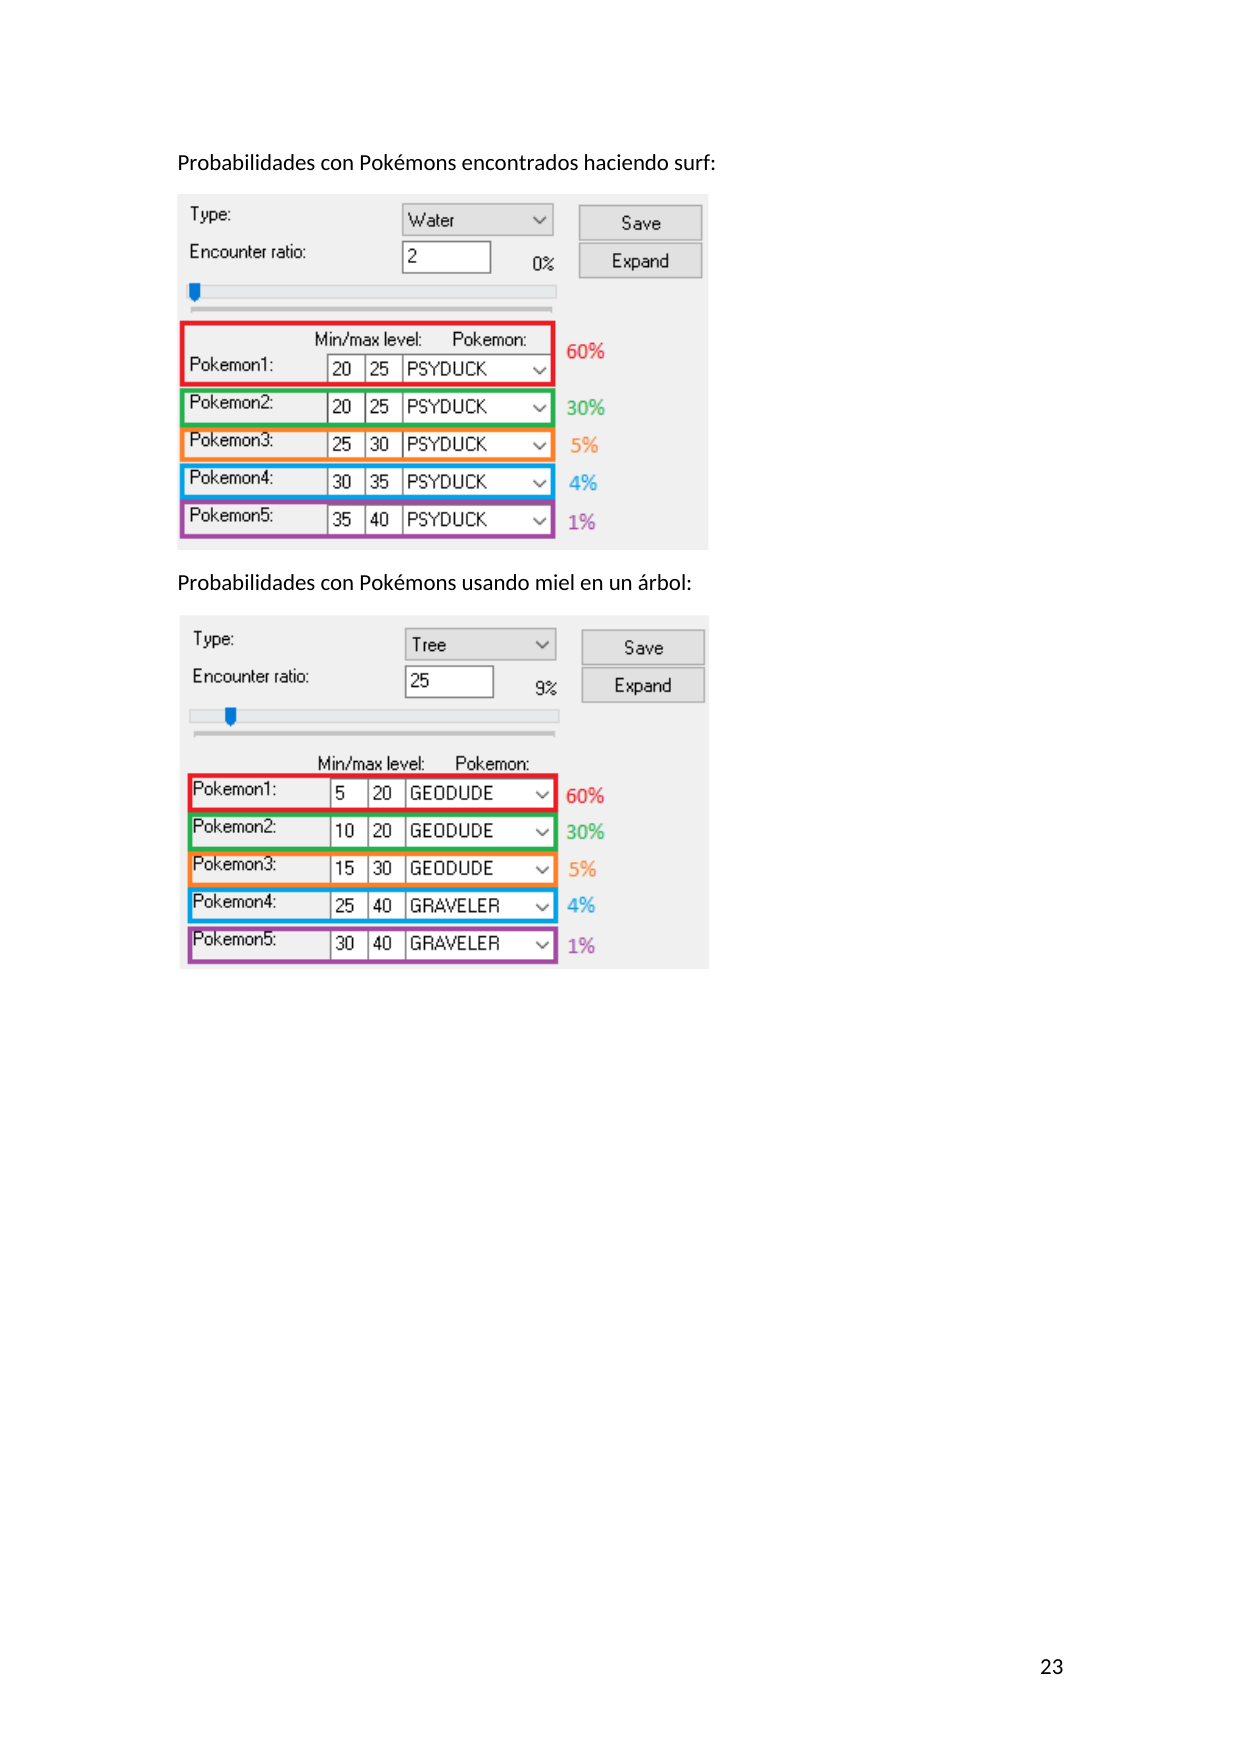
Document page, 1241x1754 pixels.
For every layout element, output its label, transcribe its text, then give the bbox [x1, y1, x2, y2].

picture [177, 615, 710, 969]
text Probabilidades con Pokémons usando miel en un árbol: [177, 568, 1063, 596]
text Probabilidades con Pokémons encontrados haciendo surf: [177, 148, 1063, 176]
picture [177, 194, 709, 550]
